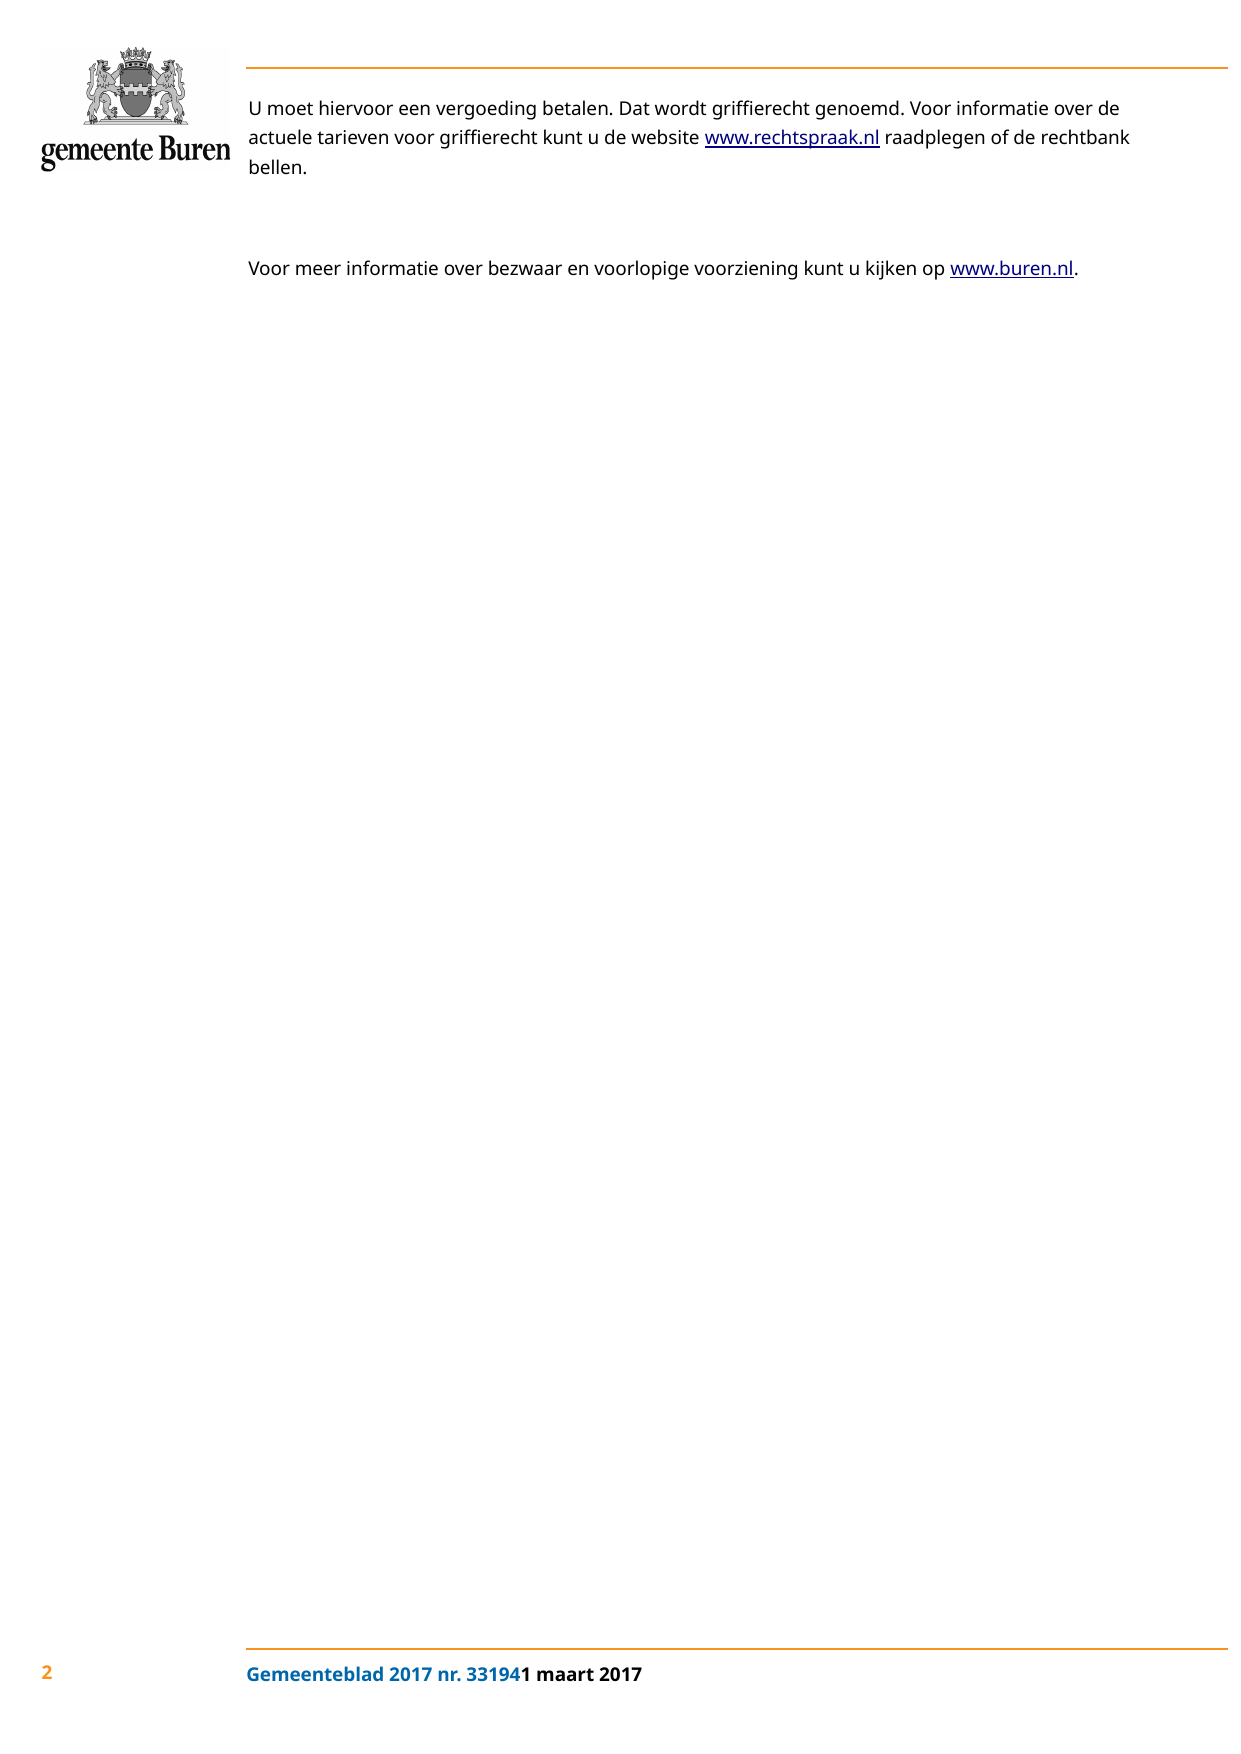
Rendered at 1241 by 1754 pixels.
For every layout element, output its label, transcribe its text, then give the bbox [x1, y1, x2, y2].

text Voor meer informatie over bezwaar en voorlopige voorziening kunt u kijken op www.buren.nl. [248, 255, 1152, 281]
text U moet hiervoor een vergoeding betalen. Dat wordt griffierecht genoemd. Voor informatie over de actuele tarieven voor griffierecht kunt u de website www.rechtspraak.nl raadplegen of de rechtbank bellen. [248, 95, 1152, 180]
picture [41, 47, 231, 172]
